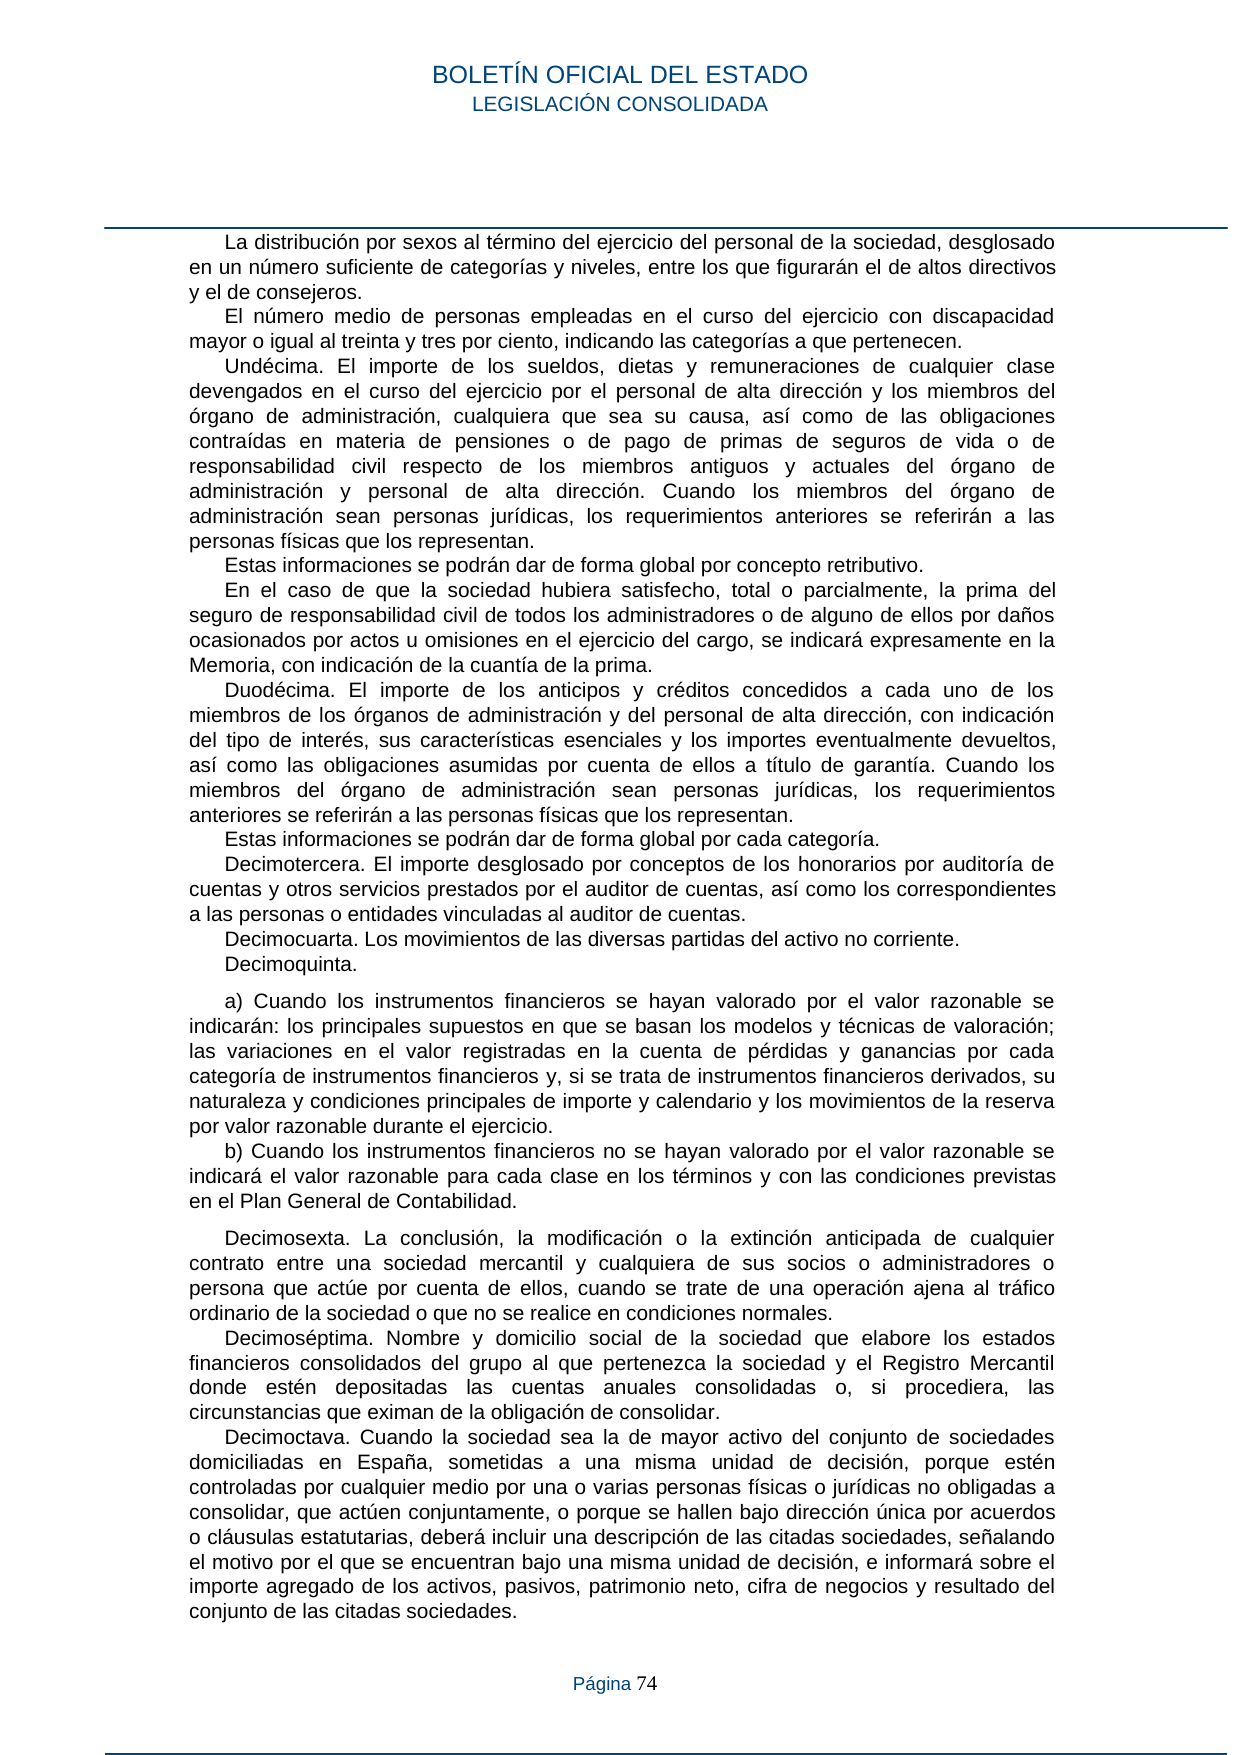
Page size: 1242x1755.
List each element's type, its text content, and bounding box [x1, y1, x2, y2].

text Estas informaciones se podrán dar de forma global por concepto retributivo. [224, 553, 1196, 577]
text Decimotercera. El importe desglosado por conceptos de los honorarios por auditoría de cuentas y otros servicios prestados por el auditor de cuentas, así como los correspondientes a las personas o entidades vinculadas al auditor de cuentas. [189, 852, 1056, 926]
text a) Cuando los instrumentos financieros se hayan valorado por el valor razonable se indicarán: los principales supuestos en que se basan los modelos y técnicas de valoración; las variaciones en el valor registradas en la cuenta de pérdidas y ganancias por cada categoría de instrumentos financieros y, si se trata de instrumentos financieros derivados, su naturaleza y condiciones principales de importe y calendario y los movimientos de la reserva por valor razonable durante el ejercicio. [189, 989, 1056, 1138]
text b) Cuando los instrumentos financieros no se hayan valorado por el valor razonable se indicará el valor razonable para cada clase en los términos y con las condiciones previstas en el Plan General de Contabilidad. [189, 1139, 1056, 1212]
text Decimoséptima. Nombre y domicilio social de la sociedad que elabore los estados financieros consolidados del grupo al que pertenezca la sociedad y el Registro Mercantil donde estén depositadas las cuentas anuales consolidadas o, si procediera, las circunstancias que eximan de la obligación de consolidar. [189, 1325, 1056, 1424]
text La distribución por sexos al término del ejercicio del personal de la sociedad, desglosado en un número suficiente de categorías y niveles, entre los que figurarán el de altos directivos y el de consejeros. [189, 229, 1056, 303]
text Decimoctava. Cuando la sociedad sea la de mayor activo del conjunto de sociedades domiciliadas en España, sometidas a una misma unidad de decisión, porque estén controladas por cualquier medio por una o varias personas físicas o jurídicas no obligadas a consolidar, que actúen conjuntamente, o porque se hallen bajo dirección única por acuerdos o cláusulas estatutarias, deberá incluir una descripción de las citadas sociedades, señalando el motivo por el que se encuentran bajo una misma unidad de decisión, e informará sobre el importe agregado de los activos, pasivos, patrimonio neto, cifra de negocios y resultado del conjunto de las citadas sociedades. [189, 1425, 1056, 1623]
text [189, 205, 1056, 227]
text El número medio de personas empleadas en el curso del ejercicio con discapacidad mayor o igual al treinta y tres por ciento, indicando las categorías a que pertenecen. [189, 304, 1056, 353]
text Estas informaciones se podrán dar de forma global por cada categoría. [224, 827, 1196, 851]
text Undécima. El importe de los sueldos, dietas y remuneraciones de cualquier clase devengados en el curso del ejercicio por el personal de alta dirección y los miembros del órgano de administración, cualquiera que sea su causa, así como de las obligaciones contraídas en materia de pensiones o de pago de primas de seguros de vida o de responsabilidad civil respecto de los miembros antiguos y actuales del órgano de administración y personal de alta dirección. Cuando los miembros del órgano de administración sean personas jurídicas, los requerimientos anteriores se referirán a las personas físicas que los representan. [189, 354, 1056, 552]
text En el caso de que la sociedad hubiera satisfecho, total o parcialmente, la prima del seguro de responsabilidad civil de todos los administradores o de alguno de ellos por daños ocasionados por actos u omisiones en el ejercicio del cargo, se indicará expresamente en la Memoria, con indicación de la cuantía de la prima. [189, 578, 1056, 677]
text Decimocuarta. Los movimientos de las diversas partidas del activo no corriente. Decimoquinta. [224, 927, 966, 976]
text Decimosexta. La conclusión, la modificación o la extinción anticipada de cualquier contrato entre una sociedad mercantil y cualquiera de sus socios o administradores o persona que actúe por cuenta de ellos, cuando se trate de una operación ajena al tráfico ordinario de la sociedad o que no se realice en condiciones normales. [189, 1226, 1056, 1324]
text Duodécima. El importe de los anticipos y créditos concedidos a cada uno de los miembros de los órganos de administración y del personal de alta dirección, con indicación del tipo de interés, sus características esenciales y los importes eventualmente devueltos, así como las obligaciones asumidas por cuenta de ellos a título de garantía. Cuando los miembros del órgano de administración sean personas jurídicas, los requerimientos anteriores se referirán a las personas físicas que los representan. [189, 678, 1056, 826]
